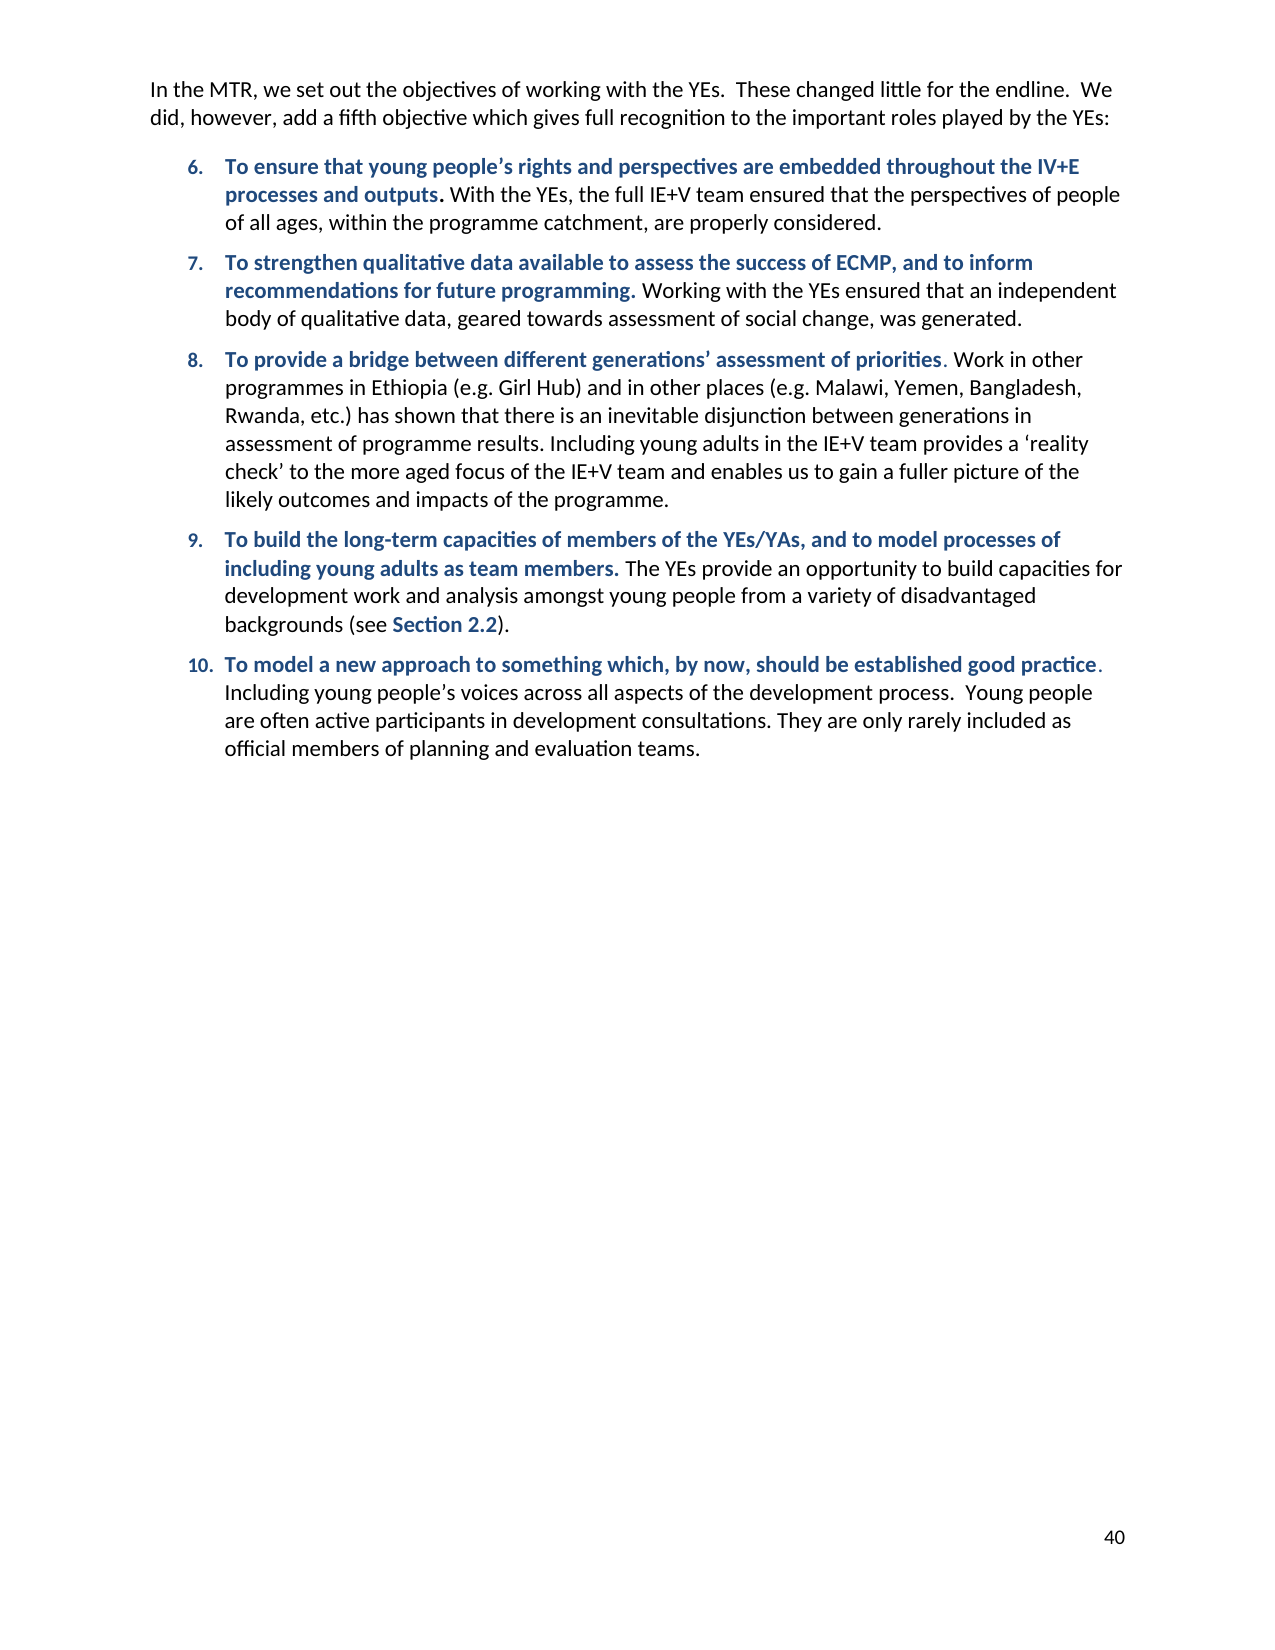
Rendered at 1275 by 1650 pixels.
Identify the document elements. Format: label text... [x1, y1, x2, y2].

text In the MTR, we set out the objectives of working with the YEs. These changed little for the endline. We did, however, add a fifth objective which gives full recognition to the important roles played by the YEs: [150, 75, 1125, 131]
list To strengthen qualitative data available to assess the success of ECMP, and to inform recommendations for future programming. Working with the YEs ensured that an independent body of qualitative data, geared towards assessment of social change, was generated. [187, 248, 1125, 332]
list To build the long-term capacities of members of the YEs/YAs, and to model processes of including young adults as team members. The YEs provide an opportunity to build capacities for development work and analysis amongst young people from a variety of disadvantaged backgrounds (see Section 2.2). [187, 526, 1125, 638]
list To model a new approach to something which, by now, should be established good practice. Including young people’s voices across all aspects of the development process. Young people are often active participants in development consultations. They are only rarely included as official members of planning and evaluation teams. [187, 650, 1125, 762]
list To ensure that young people’s rights and perspectives are embedded throughout the IV+E processes and outputs. With the YEs, the full IE+V team ensured that the perspectives of people of all ages, within the programme catchment, are properly considered. [187, 152, 1125, 236]
list To provide a bridge between different generations’ assessment of priorities. Work in other programmes in Ethiopia (e.g. Girl Hub) and in other places (e.g. Malawi, Yemen, Bangladesh, Rwanda, etc.) has shown that there is an inevitable disjunction between generations in assessment of programme results. Including young adults in the IE+V team provides a ‘reality check’ to the more aged focus of the IE+V team and enables us to gain a fuller picture of the likely outcomes and impacts of the programme. [187, 345, 1125, 513]
